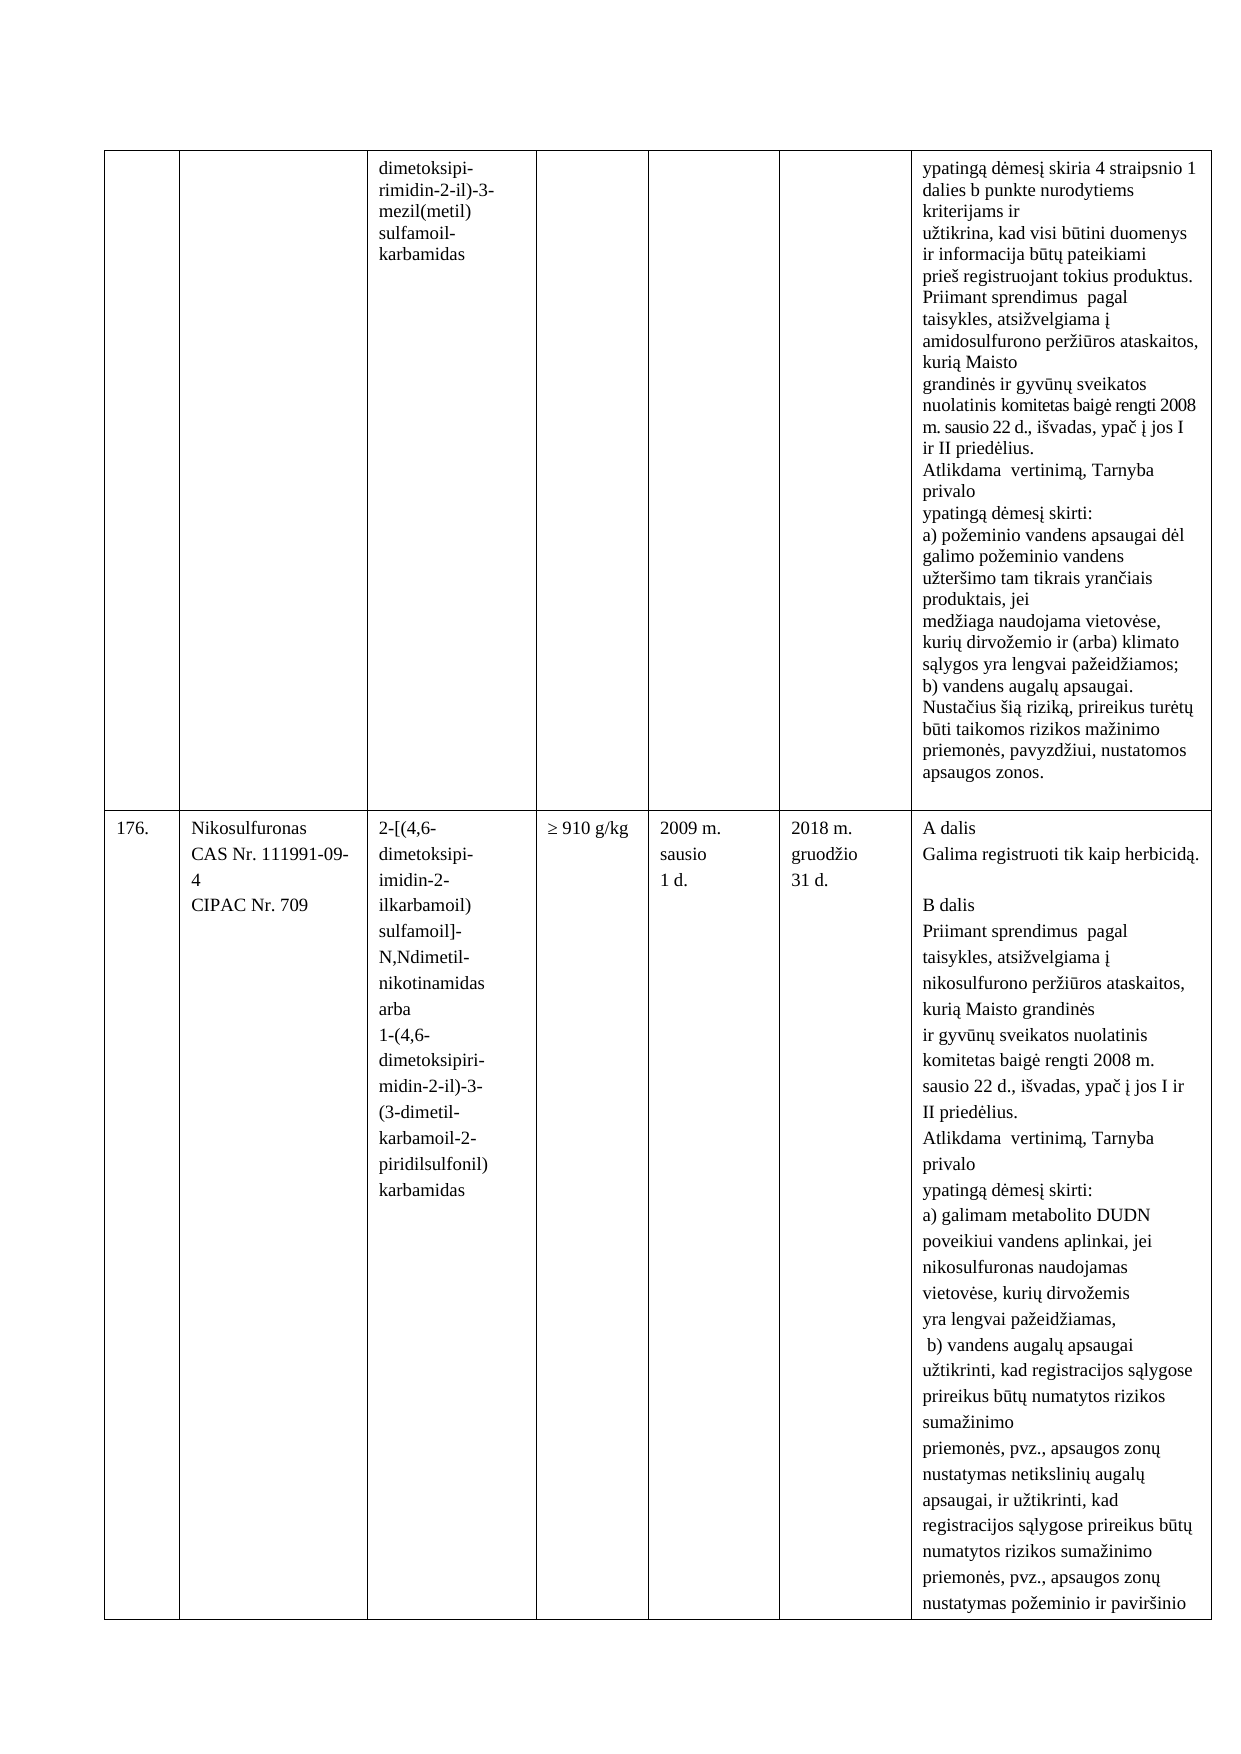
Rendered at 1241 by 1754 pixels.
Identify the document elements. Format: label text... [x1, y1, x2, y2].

table_cell [180, 151, 367, 810]
table_cell dimetoksipi-rimidin-2-il)-3- mezil(metil) sulfamoil-karbamidas [368, 151, 536, 810]
table_cell [780, 151, 911, 810]
table_cell ≥ 910 g/kg [537, 811, 648, 1619]
table_cell ypatingą dėmesį skiria 4 straipsnio 1 dalies b punkte nurodytiems kriterijams ir užtikrina, kad visi būtini duomenys ir informacija būtų pateikiami prieš registruojant tokius produktus. Priimant sprendimus pagal taisykles, atsižvelgiama į amidosulfurono peržiūros ataskaitos, kurią Maisto grandinės ir gyvūnų sveikatos nuolatinis komitetas baigė rengti 2008 m. sausio 22 d., išvadas, ypač į jos I ir II priedėlius. Atlikdama vertinimą, Tarnyba privalo ypatingą dėmesį skirti: a) požeminio vandens apsaugai dėl galimo požeminio vandens užteršimo tam tikrais yrančiais produktais, jei medžiaga naudojama vietovėse, kurių dirvožemio ir (arba) klimato sąlygos yra lengvai pažeidžiamos; b) vandens augalų apsaugai. Nustačius šią riziką, prireikus turėtų būti taikomos rizikos mažinimo priemonės, pavyzdžiui, nustatomos apsaugos zonos. [912, 151, 1211, 810]
table_cell Nikosulfuronas CAS Nr. 111991-09-4 CIPAC Nr. 709 [180, 811, 367, 1619]
table_cell [105, 151, 179, 810]
table_cell 176. [105, 811, 179, 1619]
table_cell 2009 m. sausio 1 d. [649, 811, 779, 1619]
table_cell 2018 m. gruodžio 31 d. [780, 811, 911, 1619]
table_cell [537, 151, 648, 810]
table_cell [649, 151, 779, 810]
table_cell A dalis Galima registruoti tik kaip herbicidą. B dalis Priimant sprendimus pagal taisykles, atsižvelgiama į nikosulfurono peržiūros ataskaitos, kurią Maisto grandinės ir gyvūnų sveikatos nuolatinis komitetas baigė rengti 2008 m. sausio 22 d., išvadas, ypač į jos I ir II priedėlius. Atlikdama vertinimą, Tarnyba privalo ypatingą dėmesį skirti: a) galimam metabolito DUDN poveikiui vandens aplinkai, jei nikosulfuronas naudojamas vietovėse, kurių dirvožemis yra lengvai pažeidžiamas, b) vandens augalų apsaugai užtikrinti, kad registracijos sąlygose prireikus būtų numatytos rizikos sumažinimo priemonės, pvz., apsaugos zonų nustatymas netikslinių augalų apsaugai, ir užtikrinti, kad registracijos sąlygose prireikus būtų numatytos rizikos sumažinimo priemonės, pvz., apsaugos zonų nustatymas požeminio ir paviršinio [912, 811, 1211, 1619]
table_cell 2-[(4,6-dimetoksipi-imidin-2- ilkarbamoil) sulfamoil]-N,Ndimetil-nikotinamidas arba 1-(4,6-dimetoksipiri-midin-2-il)-3- (3-dimetil-karbamoil-2- piridilsulfonil) karbamidas [368, 811, 536, 1619]
